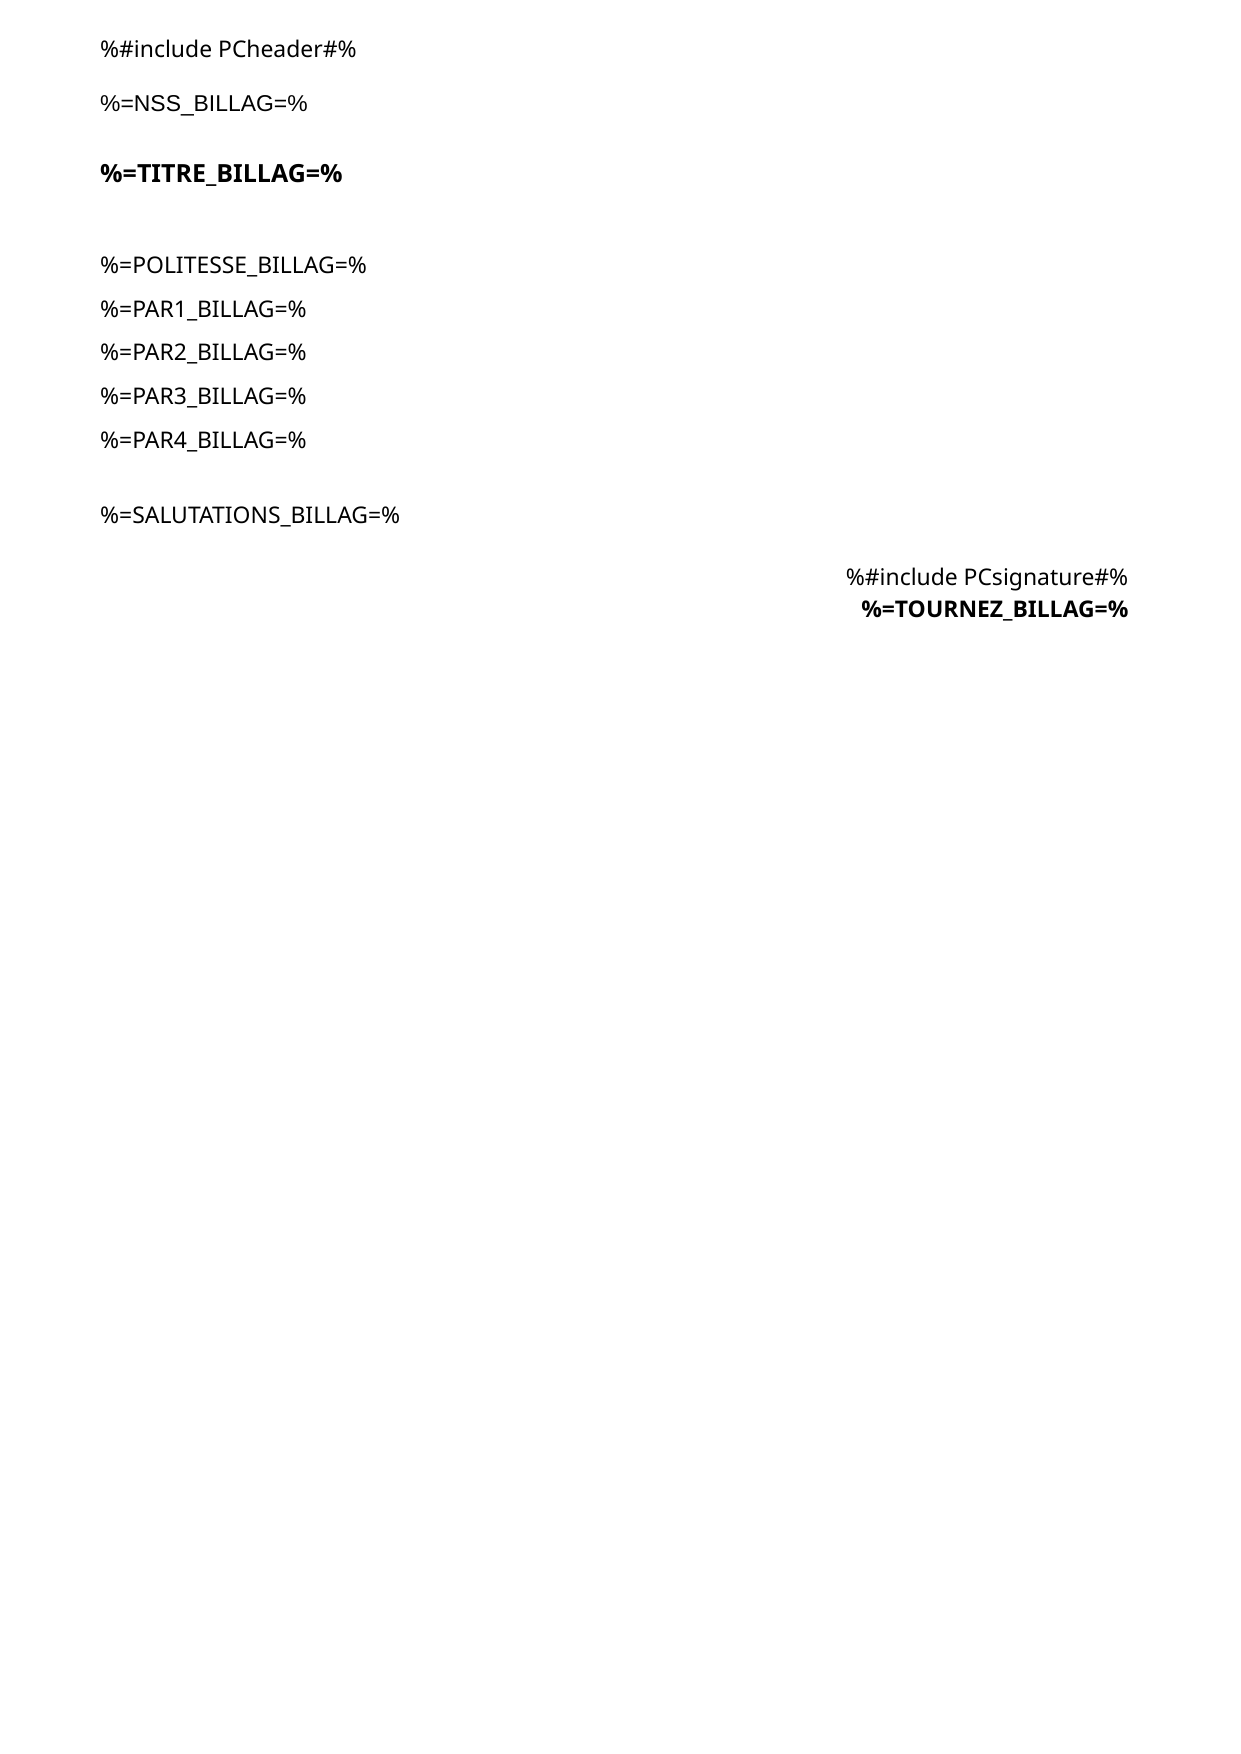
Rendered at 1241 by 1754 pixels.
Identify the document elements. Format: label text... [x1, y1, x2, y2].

text %=PAR4_BILLAG=% [100, 424, 1128, 455]
text %#include PCsignature#% [100, 561, 1128, 592]
text %=NSS_BILLAG=% [100, 90, 1128, 117]
text %=PAR3_BILLAG=% [100, 380, 1128, 411]
text %=TITRE_BILLAG=% [100, 156, 1128, 190]
text %=PAR1_BILLAG=% [100, 292, 1128, 324]
text %=TOURNEZ_BILLAG=% [100, 592, 1128, 624]
text %=SALUTATIONS_BILLAG=% [100, 499, 1128, 530]
text %=PAR2_BILLAG=% [100, 336, 1128, 367]
text %#include PCheader#% [100, 33, 1128, 64]
text %=POLITESSE_BILLAG=% [100, 249, 1128, 280]
